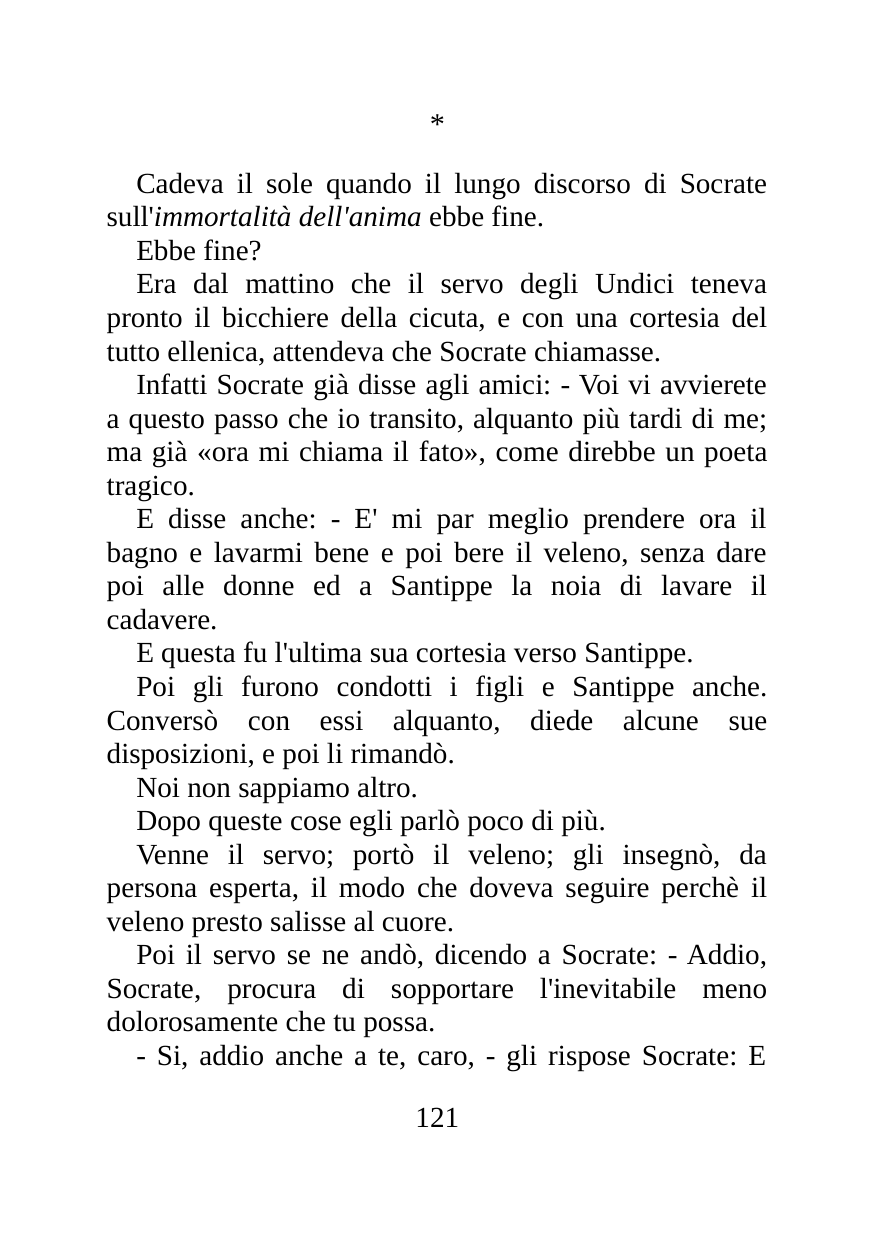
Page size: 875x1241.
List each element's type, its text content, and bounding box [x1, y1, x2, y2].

text * [106, 106, 768, 141]
text E questa fu l'ultima sua cortesia verso Santippe. [106, 636, 768, 669]
text Era dal mattino che il servo degli Undici teneva pronto il bicchiere della cicuta, e con una cortesia del tutto ellenica, attendeva che Socrate chiamasse. [106, 267, 768, 367]
text Ebbe fine? [106, 233, 768, 267]
text Noi non sappiamo altro. [106, 770, 768, 803]
text E disse anche: - E' mi par meglio prendere ora il bagno e lavarmi bene e poi bere il veleno, senza dare poi alle donne ed a Santippe la noia di lavare il cadavere. [106, 501, 768, 636]
text Poi il servo se ne andò, dicendo a Socrate: - Addio, Socrate, procura di sopportare l'inevitabile meno dolorosamente che tu possa. [106, 937, 768, 1038]
text Dopo queste cose egli parlò poco di più. [106, 803, 768, 837]
text Venne il servo; portò il veleno; gli insegnò, da persona esperta, il modo che doveva seguire perchè il veleno presto salisse al cuore. [106, 837, 768, 937]
text - Si, addio anche a te, caro, - gli rispose Socrate: E [106, 1038, 768, 1072]
text Poi gli furono condotti i figli e Santippe anche. Conversò con essi alquanto, diede alcune sue disposizioni, e poi li rimandò. [106, 669, 768, 770]
text Infatti Socrate già disse agli amici: - Voi vi avvierete a questo passo che io transito, alquanto più tardi di me; ma già «ora mi chiama il fato», come direbbe un poeta tragico. [106, 367, 768, 501]
text Cadeva il sole quando il lungo discorso di Socrate sull'immortalità dell'anima ebbe fine. [106, 166, 768, 233]
